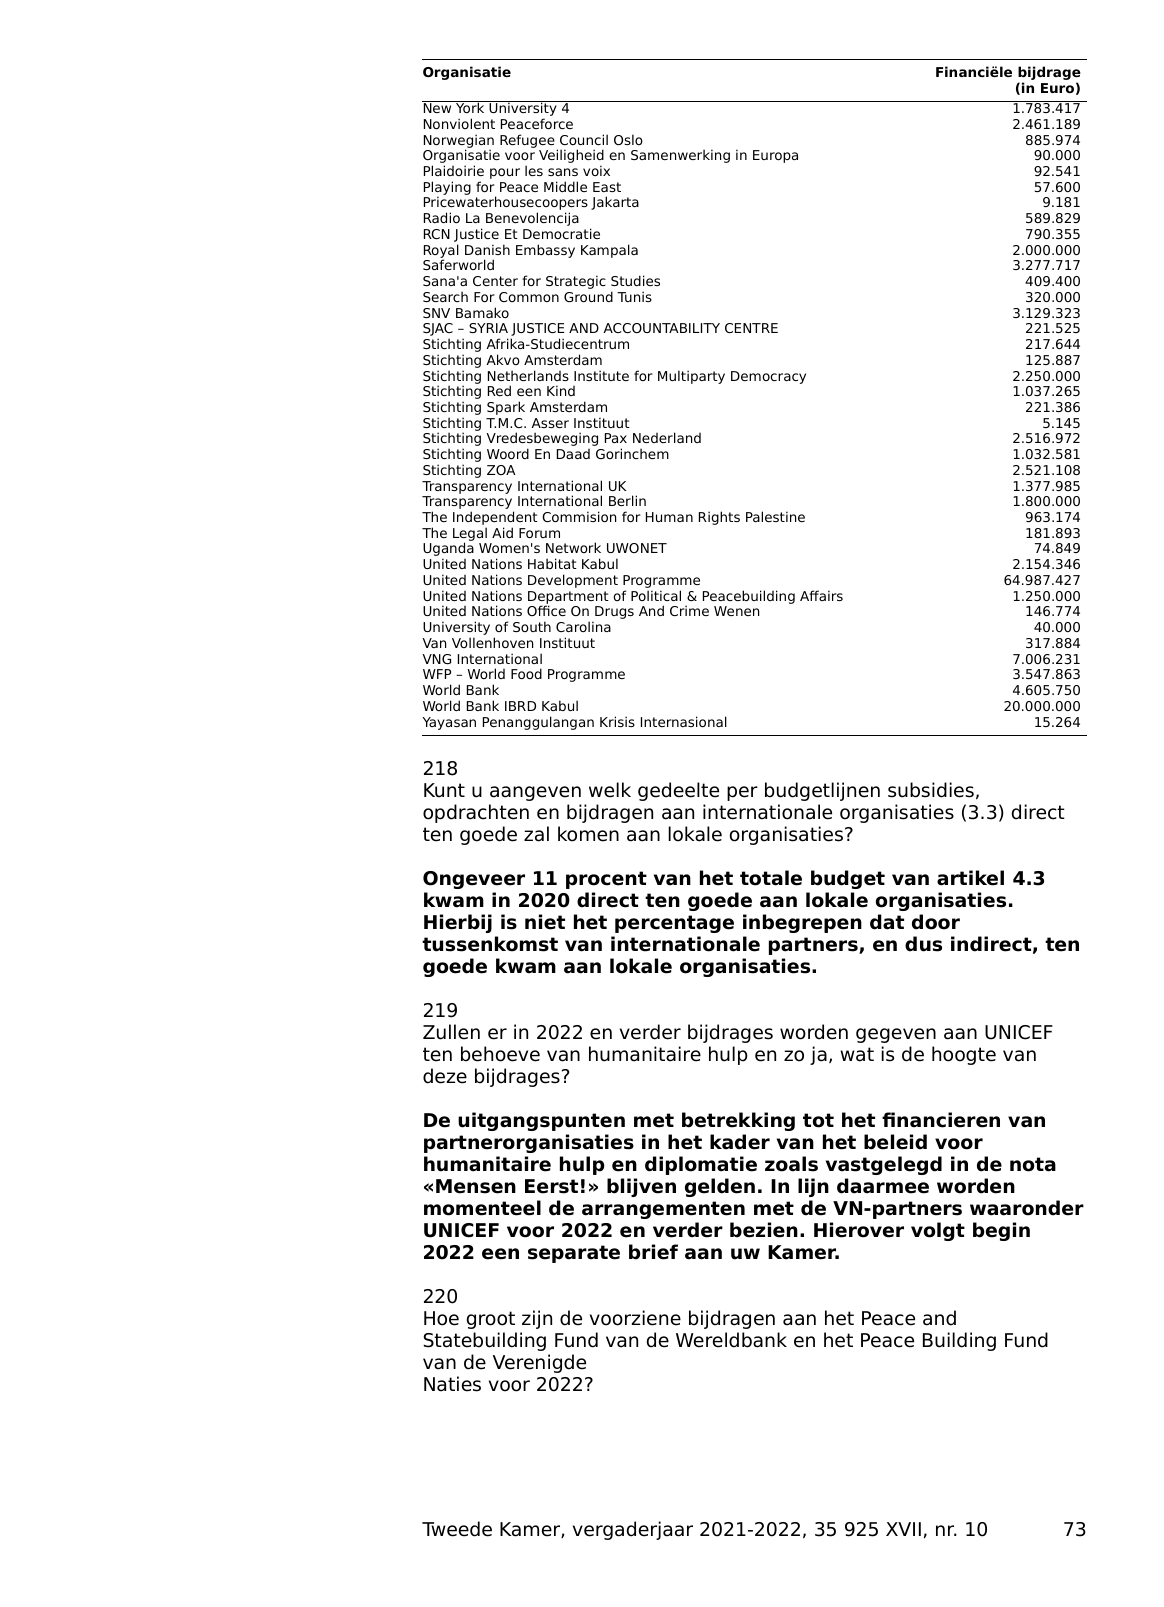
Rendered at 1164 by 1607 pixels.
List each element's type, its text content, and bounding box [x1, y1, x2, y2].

table_cell 2.000.000 [910, 243, 1087, 258]
text 218 [422, 758, 1087, 780]
table_cell 1.037.265 [910, 384, 1087, 400]
table_cell 2.250.000 [910, 368, 1087, 384]
table_cell 317.884 [910, 636, 1087, 651]
table_cell 74.849 [910, 541, 1087, 557]
table_cell United Nations Department of Political & Peacebuilding Affairs [422, 589, 909, 604]
table_header Organisatie [422, 60, 909, 101]
table_cell 146.774 [910, 604, 1087, 620]
table_cell New York University 4 [422, 102, 909, 117]
table_cell 40.000 [910, 620, 1087, 636]
table_cell 7.006.231 [910, 651, 1087, 667]
table_cell 20.000.000 [910, 699, 1087, 714]
table_cell 2.461.189 [910, 117, 1087, 132]
table_cell World Bank IBRD Kabul [422, 699, 909, 714]
table_cell 790.355 [910, 227, 1087, 242]
table_cell United Nations Habitat Kabul [422, 557, 909, 573]
table_cell 5.145 [910, 416, 1087, 431]
table_cell RCN Justice Et Democratie [422, 227, 909, 242]
table_cell SNV Bamako [422, 305, 909, 321]
table_cell 57.600 [910, 180, 1087, 195]
table_cell 1.783.417 [910, 102, 1087, 117]
table_cell Transparency International Berlin [422, 494, 909, 510]
table_cell 3.129.323 [910, 305, 1087, 321]
table_cell 885.974 [910, 133, 1087, 148]
table_cell Search For Common Ground Tunis [422, 290, 909, 305]
table_cell Stichting Spark Amsterdam [422, 400, 909, 416]
table_cell Stichting ZOA [422, 463, 909, 478]
table_cell Stichting T.M.C. Asser Instituut [422, 416, 909, 431]
table_cell Saferworld [422, 258, 909, 274]
text Kunt u aangeven welk gedeelte per budgetlijnen subsidies, opdrachten en bijdragen aan internationale organisaties (3.3) direct ten goede zal komen aan lokale organisaties? [422, 780, 1087, 846]
table_cell Stichting Netherlands Institute for Multiparty Democracy [422, 368, 909, 384]
table_cell World Bank [422, 683, 909, 699]
table_cell United Nations Development Programme [422, 573, 909, 588]
table_cell Stichting Woord En Daad Gorinchem [422, 447, 909, 463]
table_cell 221.386 [910, 400, 1087, 416]
table_cell Uganda Women's Network UWONET [422, 541, 909, 557]
table_cell 64.987.427 [910, 573, 1087, 588]
table_cell 3.547.863 [910, 667, 1087, 683]
table_cell 92.541 [910, 164, 1087, 179]
table_cell Stichting Akvo Amsterdam [422, 353, 909, 368]
text Zullen er in 2022 en verder bijdrages worden gegeven aan UNICEF ten behoeve van humanitaire hulp en zo ja, wat is de hoogte van deze bijdrages? [422, 1022, 1087, 1088]
table_cell 2.521.108 [910, 463, 1087, 478]
table_cell The Legal Aid Forum [422, 526, 909, 541]
table_header Financiële bijdrage (in Euro) [910, 60, 1087, 101]
table_cell 963.174 [910, 510, 1087, 526]
table_cell Royal Danish Embassy Kampala [422, 243, 909, 258]
table_cell Plaidoirie pour les sans voix [422, 164, 909, 179]
table_cell VNG International [422, 651, 909, 667]
table_cell 90.000 [910, 148, 1087, 164]
table_cell 2.516.972 [910, 431, 1087, 447]
text Hoe groot zijn de voorziene bijdragen aan het Peace and Statebuilding Fund van de Wereldbank en het Peace Building Fund van de Verenigde [422, 1308, 1087, 1374]
table_cell Norwegian Refugee Council Oslo [422, 133, 909, 148]
table_cell 125.887 [910, 353, 1087, 368]
table_cell 1.250.000 [910, 589, 1087, 604]
table_cell United Nations Office On Drugs And Crime Wenen [422, 604, 909, 620]
table_cell 181.893 [910, 526, 1087, 541]
table_cell 4.605.750 [910, 683, 1087, 699]
table_cell 217.644 [910, 337, 1087, 353]
table_cell 221.525 [910, 321, 1087, 337]
table_cell Stichting Afrika-Studiecentrum [422, 337, 909, 353]
table_cell 1.032.581 [910, 447, 1087, 463]
table_cell WFP – World Food Programme [422, 667, 909, 683]
text Ongeveer 11 procent van het totale budget van artikel 4.3 kwam in 2020 direct ten goede aan lokale organisaties. Hierbij is niet het percentage inbegrepen dat door tussenkomst van internationale partners, en dus indirect, ten goede kwam aan lokale organisaties. [422, 868, 1087, 978]
table_cell 409.400 [910, 274, 1087, 290]
text Naties voor 2022? [422, 1374, 1087, 1396]
table_cell 320.000 [910, 290, 1087, 305]
table_cell 1.800.000 [910, 494, 1087, 510]
table_cell 15.264 [910, 714, 1087, 735]
table_cell The Independent Commision for Human Rights Palestine [422, 510, 909, 526]
table_cell Stichting Red een Kind [422, 384, 909, 400]
table_cell 9.181 [910, 195, 1087, 211]
text 220 [422, 1286, 1087, 1308]
table_cell Stichting Vredesbeweging Pax Nederland [422, 431, 909, 447]
table_cell Sana'a Center for Strategic Studies [422, 274, 909, 290]
table_cell 3.277.717 [910, 258, 1087, 274]
table_cell Playing for Peace Middle East [422, 180, 909, 195]
table_cell 2.154.346 [910, 557, 1087, 573]
table_cell Van Vollenhoven Instituut [422, 636, 909, 651]
table_cell Nonviolent Peaceforce [422, 117, 909, 132]
table_cell Transparency International UK [422, 479, 909, 494]
table_cell Organisatie voor Veiligheid en Samenwerking in Europa [422, 148, 909, 164]
table_cell Radio La Benevolencija [422, 211, 909, 227]
table_cell 1.377.985 [910, 479, 1087, 494]
table_cell 589.829 [910, 211, 1087, 227]
text De uitgangspunten met betrekking tot het financieren van partnerorganisaties in het kader van het beleid voor humanitaire hulp en diplomatie zoals vastgelegd in de nota «Mensen Eerst!» blijven gelden. In lijn daarmee worden momenteel de arrangementen met de VN-partners waaronder UNICEF voor 2022 en verder bezien. Hierover volgt begin 2022 een separate brief aan uw Kamer. [422, 1110, 1087, 1264]
table_cell Yayasan Penanggulangan Krisis Internasional [422, 714, 909, 735]
text 219 [422, 1000, 1087, 1022]
table_cell University of South Carolina [422, 620, 909, 636]
table_cell SJAC – SYRIA JUSTICE AND ACCOUNTABILITY CENTRE [422, 321, 909, 337]
table_cell Pricewaterhousecoopers Jakarta [422, 195, 909, 211]
